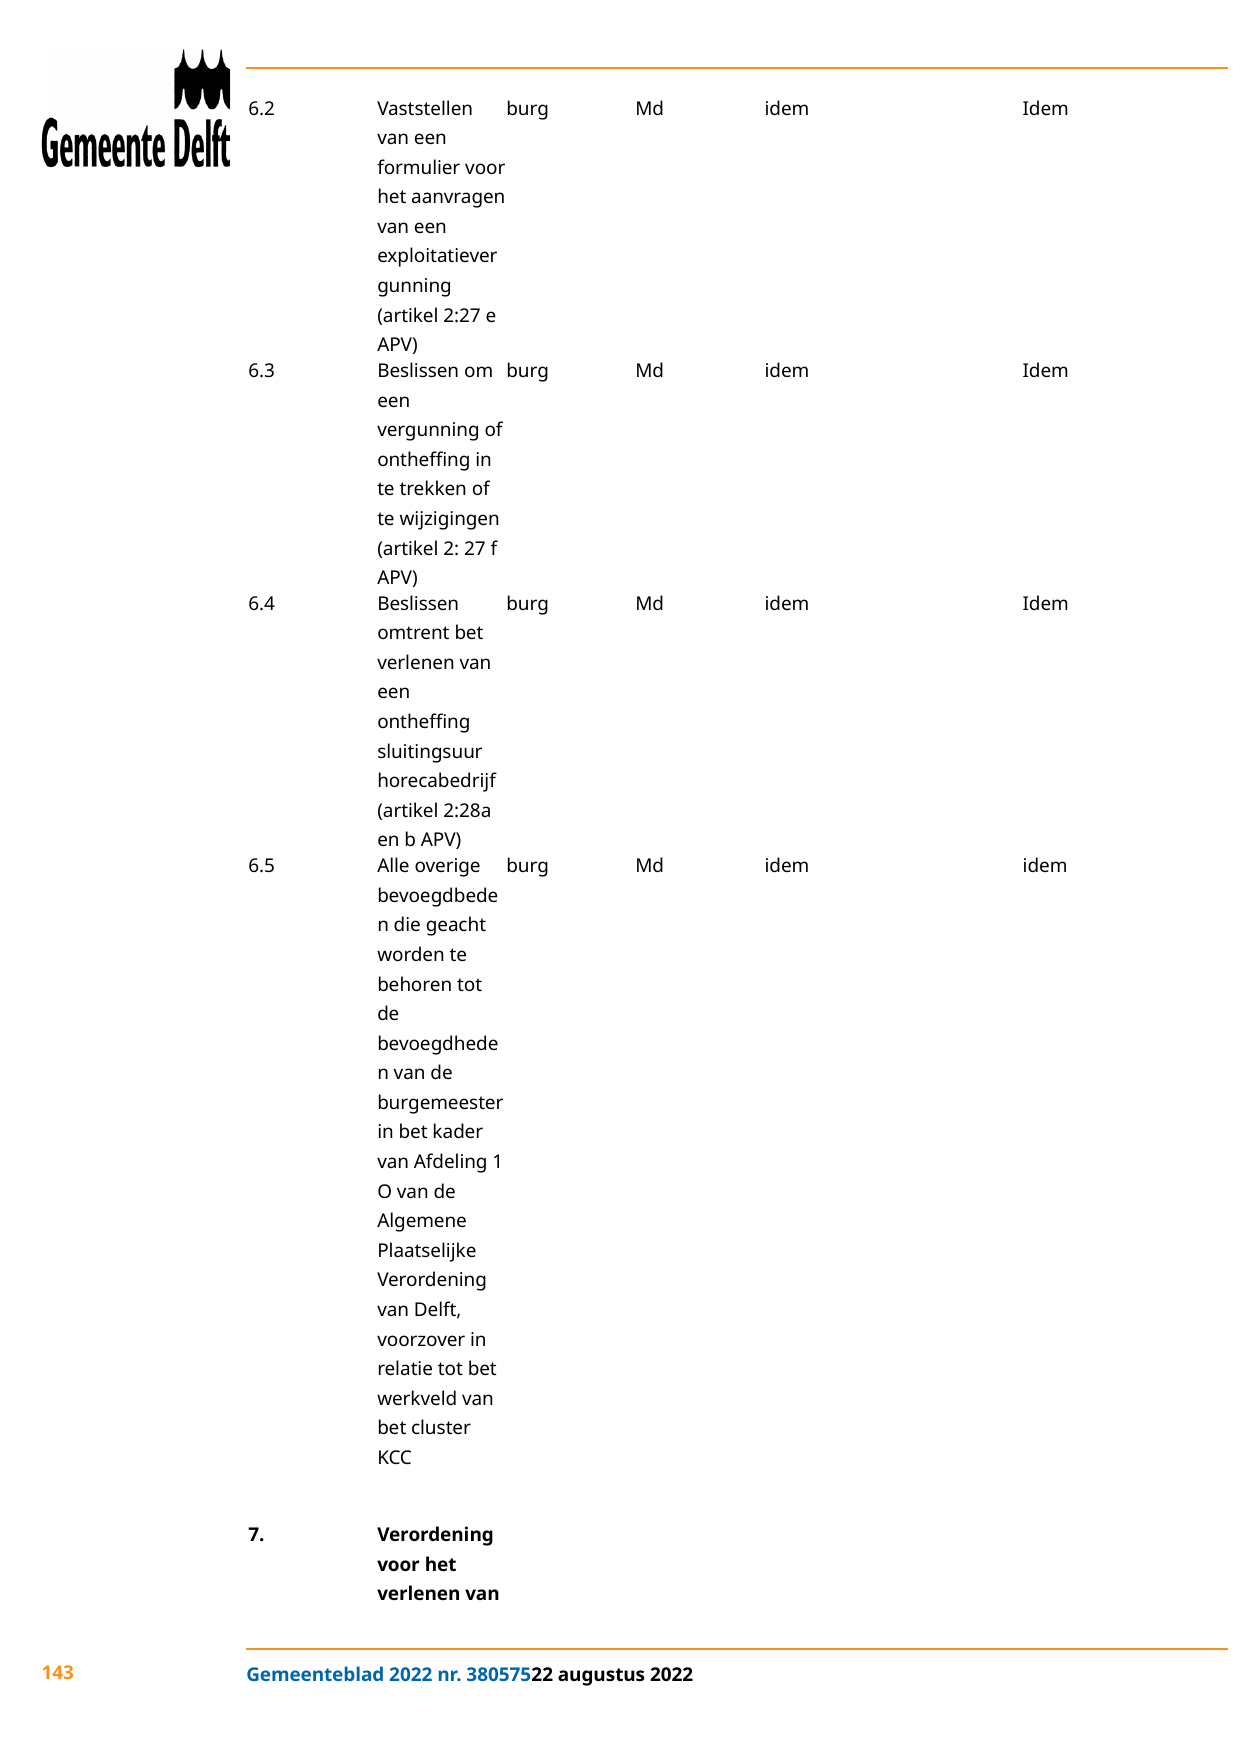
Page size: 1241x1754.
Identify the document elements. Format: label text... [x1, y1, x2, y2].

table_cell [764, 1521, 893, 1606]
table_cell [377, 1470, 506, 1496]
table_cell Verordening voor het verlenen van [377, 1521, 506, 1606]
table_cell [635, 1470, 764, 1496]
table_cell [635, 1496, 764, 1521]
table_cell Idem [1023, 357, 1152, 590]
table_cell Md [635, 95, 764, 357]
table_cell idem [764, 95, 893, 357]
table_cell Md [635, 853, 764, 1470]
table_cell [894, 590, 1022, 852]
table_cell idem [764, 357, 893, 590]
table_cell Md [635, 357, 764, 590]
table_cell [1023, 1521, 1152, 1606]
table_cell [1023, 1496, 1152, 1521]
table_cell idem [1023, 853, 1152, 1470]
table_cell Beslissen omtrent bet verlenen van een ontheffing sluitingsuur horecabedrijf (artikel 2:28a en b APV) [377, 590, 506, 852]
table_cell 6.2 [248, 95, 377, 357]
table_cell [894, 357, 1022, 590]
table_cell Beslissen om een vergunning of ontheffing in te trekken of te wijzigingen (artikel 2: 27 f APV) [377, 357, 506, 590]
table_cell Idem [1023, 590, 1152, 852]
table_cell [506, 1496, 635, 1521]
table_cell 6.3 [248, 357, 377, 590]
table_cell burg [506, 853, 635, 1470]
table_cell idem [764, 853, 893, 1470]
picture [41, 47, 231, 172]
table_cell 6.5 [248, 853, 377, 1470]
table_cell Vaststellen van een formulier voor het aanvragen van een exploitatievergunning (artikel 2:27 e APV) [377, 95, 506, 357]
table_cell [764, 1496, 893, 1521]
table_cell burg [506, 95, 635, 357]
table_cell 7. [248, 1521, 377, 1606]
table_cell [894, 1470, 1022, 1496]
table_cell burg [506, 590, 635, 852]
table_cell Idem [1023, 95, 1152, 357]
table_cell [506, 1470, 635, 1496]
table_cell Md [635, 590, 764, 852]
table_cell [248, 1496, 377, 1521]
table_cell Alle overige bevoegdbeden die geacht worden te behoren tot de bevoegdheden van de burgemeester in bet kader van Afdeling 1 O van de Algemene Plaatselijke Verordening van Delft, voorzover in relatie tot bet werkveld van bet cluster KCC [377, 853, 506, 1470]
table_cell burg [506, 357, 635, 590]
table_cell [1023, 1470, 1152, 1496]
table_cell [635, 1521, 764, 1606]
table_cell [377, 1496, 506, 1521]
table_cell [894, 1496, 1022, 1521]
table_cell [248, 1470, 377, 1496]
table_cell idem [764, 590, 893, 852]
table_cell [764, 1470, 893, 1496]
table_cell 6.4 [248, 590, 377, 852]
table_cell [894, 95, 1022, 357]
table_cell [506, 1521, 635, 1606]
table_cell [894, 853, 1022, 1470]
table_cell [894, 1521, 1022, 1606]
